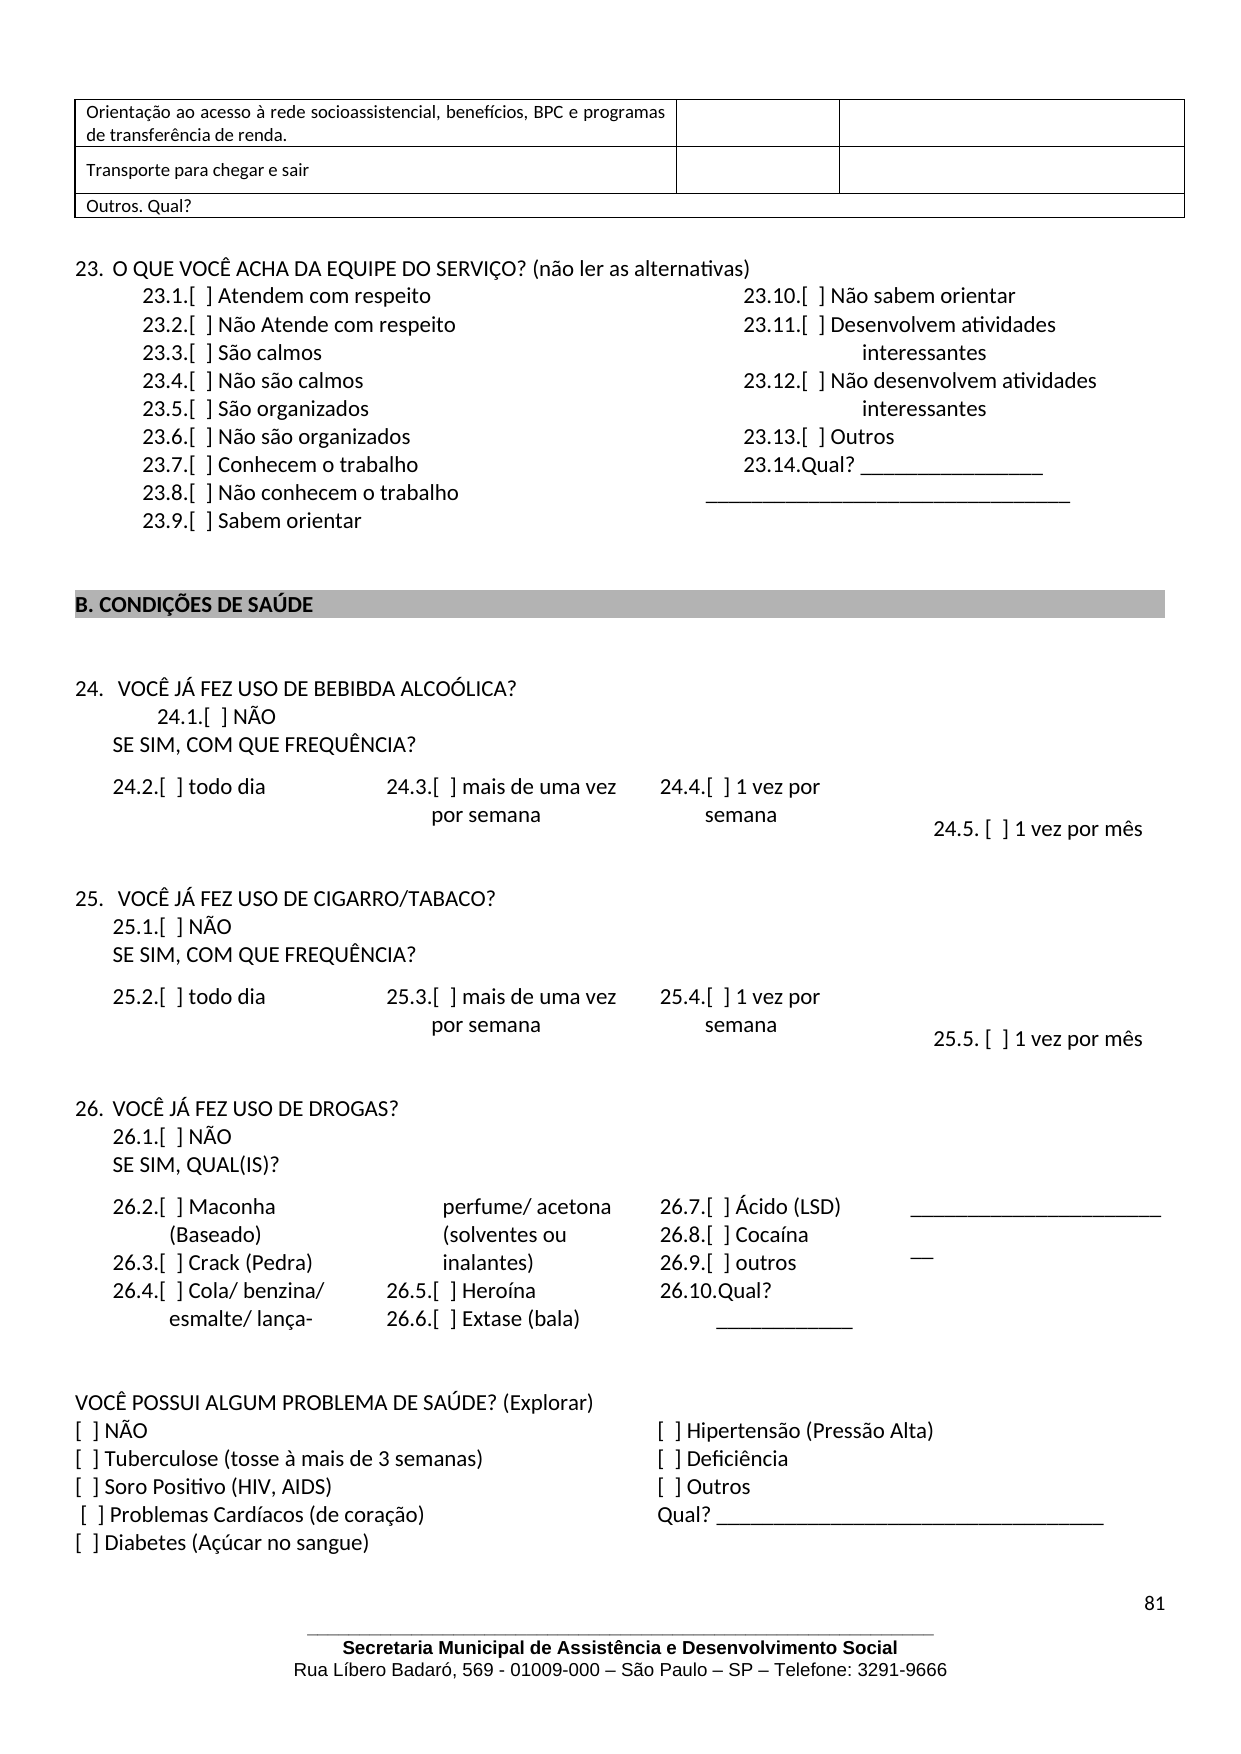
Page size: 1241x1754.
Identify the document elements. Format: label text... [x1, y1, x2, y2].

list O QUE VOCÊ ACHA DA EQUIPE DO SERVIÇO? (não ler as alternativas) [75, 254, 1165, 282]
table_cell [677, 147, 839, 193]
list [ ] 1 vez por semana [659, 982, 892, 1038]
list [ ] todo dia [112, 982, 344, 1010]
table_cell Orientação ao acesso à rede socioassistencial, benefícios, BPC e programas de transferência de renda. [76, 100, 676, 146]
text ________________________________ [706, 478, 1165, 506]
list [ ] Sabem orientar [142, 506, 657, 534]
list [ ] Cola/ benzina/ esmalte/ lança- [112, 1276, 344, 1332]
text [ ] Deficiência [657, 1444, 1165, 1472]
list [ ] Crack (Pedra) [112, 1248, 344, 1276]
list VOCÊ JÁ FEZ USO DE CIGARRO/TABACO? [75, 884, 1165, 912]
list [ ] 1 vez por mês [933, 814, 1165, 842]
list [ ] Não são calmos [142, 366, 657, 394]
list [ ] Não desenvolvem atividades interessantes [743, 366, 1165, 422]
list [ ] Desenvolvem atividades interessantes [743, 310, 1165, 366]
text VOCÊ POSSUI ALGUM PROBLEMA DE SAÚDE? (Explorar) [75, 1388, 1165, 1416]
text ________________________ [910, 1192, 1165, 1262]
list [ ] Não conhecem o trabalho [142, 478, 657, 506]
list [ ] 1 vez por semana [659, 772, 892, 828]
list [ ] Atendem com respeito [142, 282, 657, 310]
text [ ] Outros [657, 1472, 1165, 1500]
list perfume/ acetona (solventes ou inalantes) [386, 1192, 618, 1276]
list [ ] Cocaína [659, 1220, 892, 1248]
list [ ] Outros [743, 422, 1165, 450]
table_cell [840, 147, 1184, 193]
list [ ] Maconha (Baseado) [112, 1192, 344, 1248]
list [ ] Não Atende com respeito [142, 310, 657, 338]
text [ ] Tuberculose (tosse à mais de 3 semanas) [75, 1444, 583, 1472]
list [ ] Conhecem o trabalho [142, 450, 657, 478]
text [ ] Diabetes (Açúcar no sangue) [75, 1528, 583, 1556]
text [ ] Hipertensão (Pressão Alta) [657, 1416, 1165, 1444]
list VOCÊ JÁ FEZ USO DE DROGAS? [75, 1094, 1165, 1122]
list [ ] Extase (bala) [386, 1304, 618, 1332]
list [ ] Heroína [386, 1276, 618, 1304]
list [ ] mais de uma vez por semana [386, 772, 618, 828]
list [ ] São organizados [142, 394, 657, 422]
text [ ] NÃO [75, 1416, 583, 1444]
list [ ] São calmos [142, 338, 657, 366]
table_cell [840, 100, 1184, 146]
list [ ] NÃO [157, 702, 1165, 730]
text SE SIM, QUAL(IS)? [112, 1150, 1165, 1178]
list [ ] mais de uma vez por semana [386, 982, 618, 1038]
list [ ] todo dia [112, 772, 344, 800]
list [ ] 1 vez por mês [933, 1024, 1165, 1052]
list [ ] Não sabem orientar [743, 282, 1165, 310]
list [ ] Não são organizados [142, 422, 657, 450]
list [ ] Ácido (LSD) [659, 1192, 892, 1220]
text SE SIM, COM QUE FREQUÊNCIA? [75, 730, 1165, 758]
text Qual? __________________________________ [657, 1500, 1165, 1528]
list Qual? ____________ [659, 1276, 892, 1332]
list [ ] NÃO [112, 1122, 1165, 1150]
text SE SIM, COM QUE FREQUÊNCIA? [75, 940, 1165, 968]
list [ ] NÃO [112, 912, 1165, 940]
list [ ] outros [659, 1248, 892, 1276]
table_cell Transporte para chegar e sair [76, 147, 676, 193]
table_cell Outros. Qual? [76, 194, 1184, 217]
list Qual? ________________ [743, 450, 1165, 478]
text [ ] Soro Positivo (HIV, AIDS) [75, 1472, 583, 1500]
table_cell [677, 100, 839, 146]
text B. CONDIÇÕES DE SAÚDE [75, 590, 1165, 618]
list VOCÊ JÁ FEZ USO DE BEBIBDA ALCOÓLICA? [75, 674, 1165, 702]
text [ ] Problemas Cardíacos (de coração) [75, 1500, 583, 1528]
